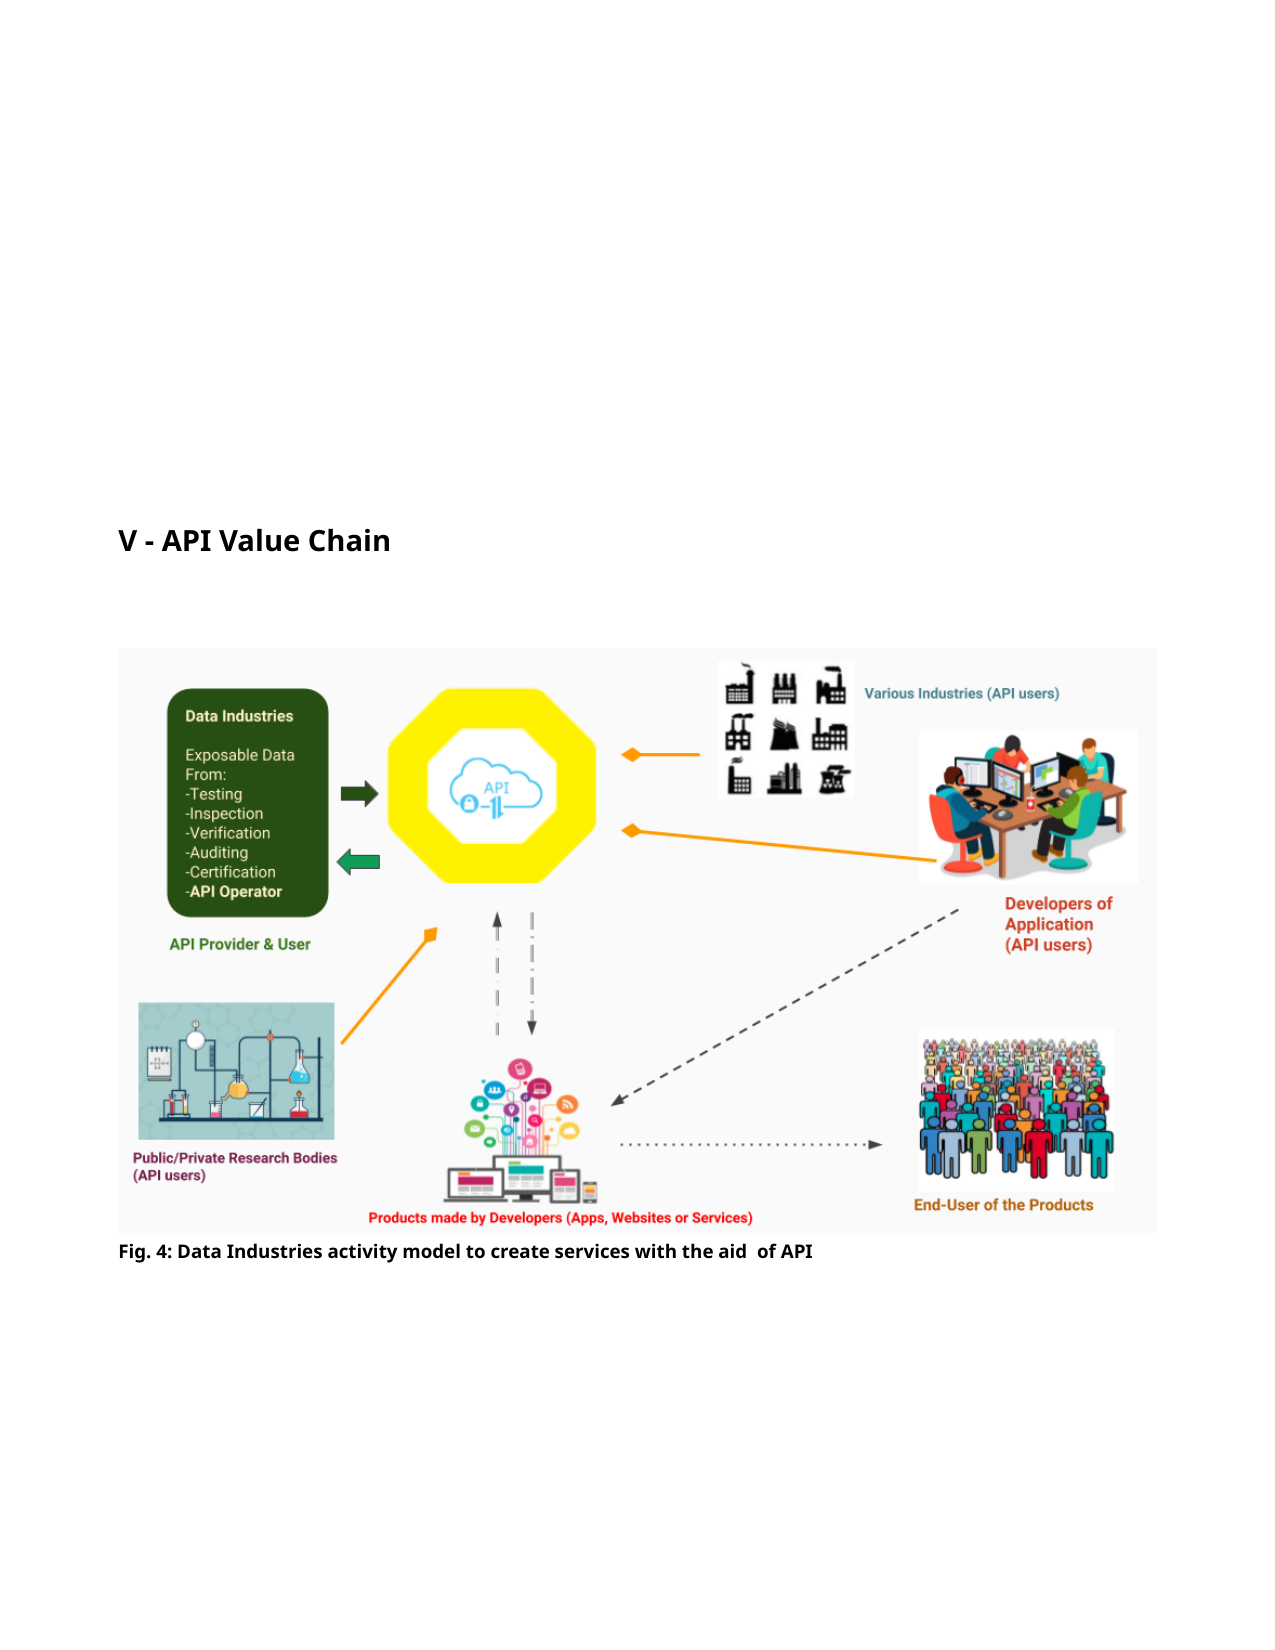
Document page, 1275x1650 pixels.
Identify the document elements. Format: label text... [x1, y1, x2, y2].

picture [118, 648, 1157, 1233]
text V - API Value Chain [118, 521, 1157, 560]
text Fig. 4: Data Industries activity model to create services with the aid of API [118, 1233, 1157, 1263]
